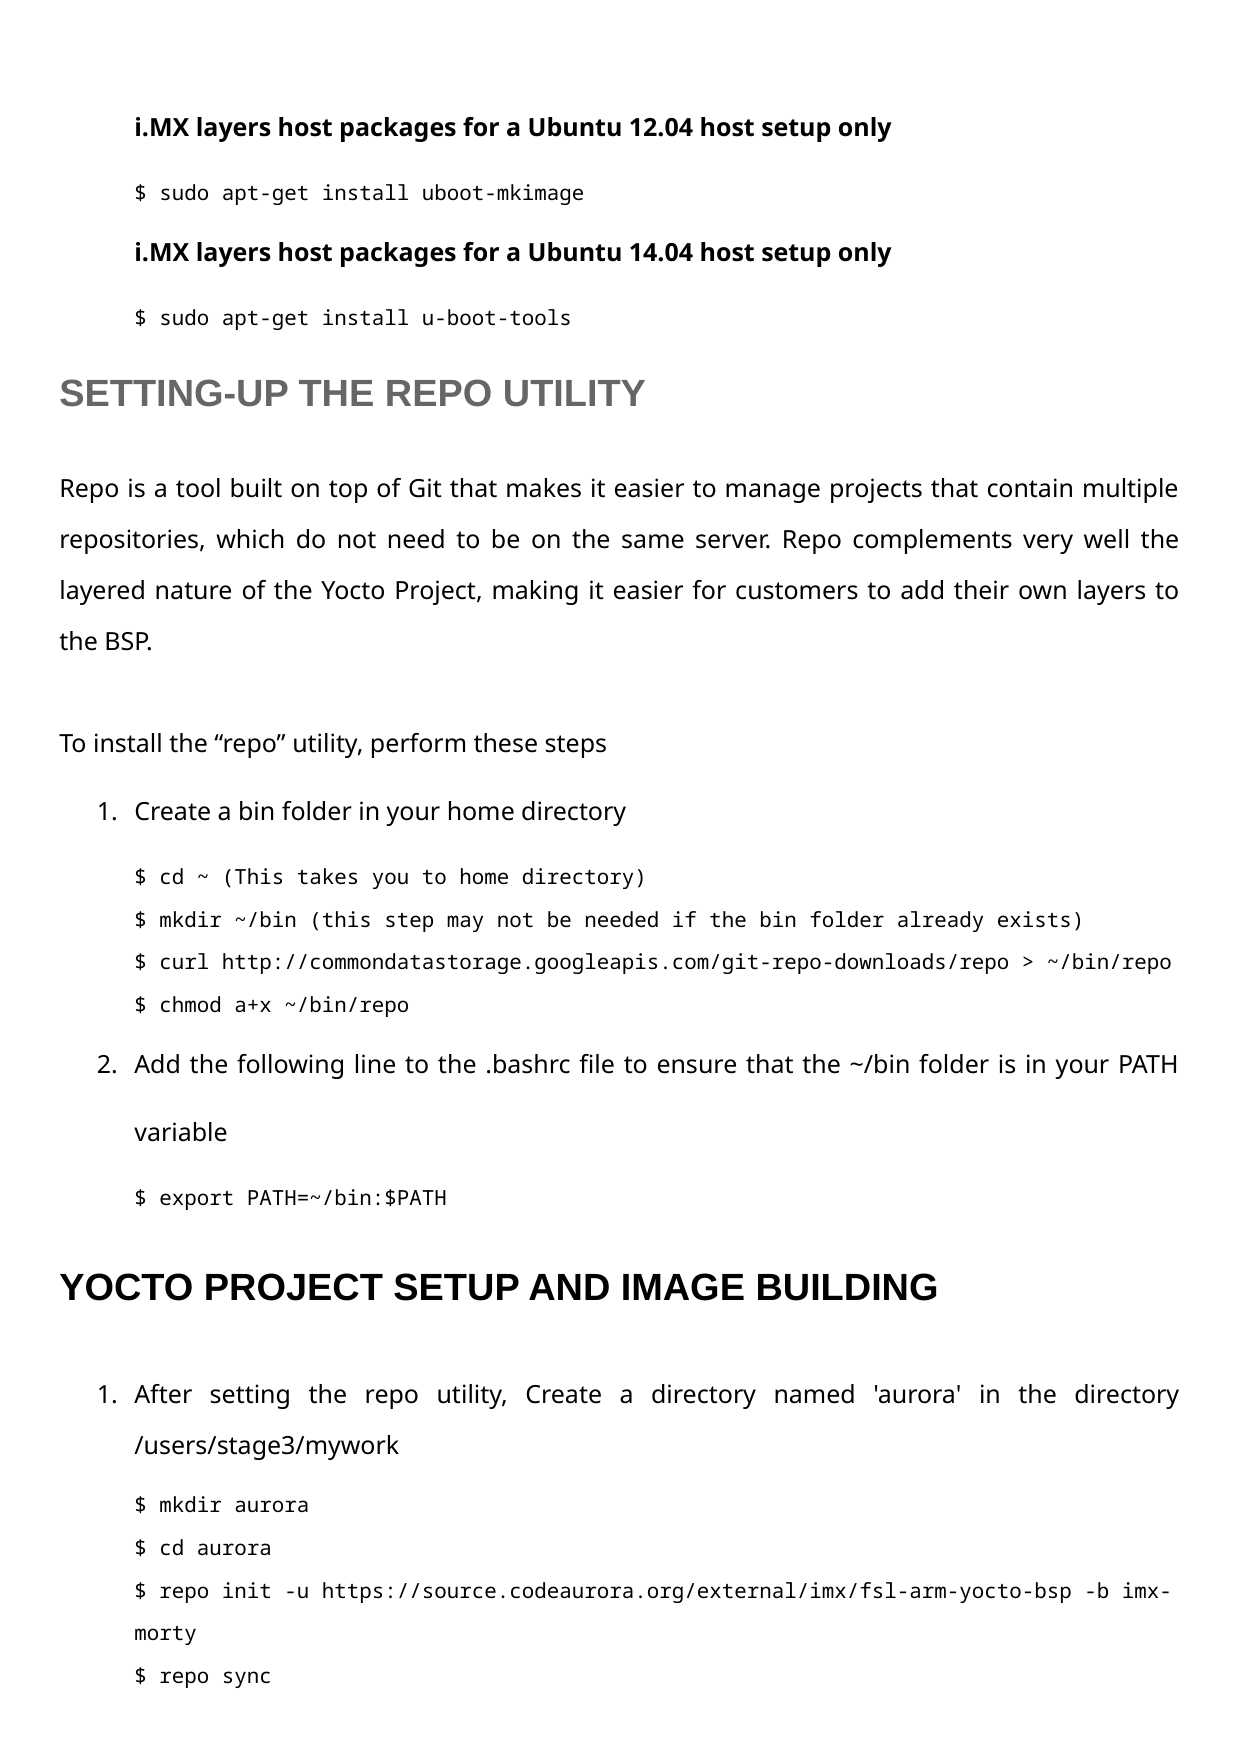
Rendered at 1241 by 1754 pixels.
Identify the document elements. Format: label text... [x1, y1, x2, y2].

list $ repo init -u https://source.codeaurora.org/external/imx/fsl-arm-yocto-bsp -b imx-morty [97, 1576, 1181, 1647]
text To install the “repo” utility, perform these steps [59, 726, 1181, 760]
list $ sudo apt-get install uboot-mkimage [97, 178, 1181, 207]
list After setting the repo utility, Create a directory named 'aurora' in the directory /users/stage3/mywork [97, 1377, 1181, 1462]
list i.MX layers host packages for a Ubuntu 12.04 host setup only [97, 110, 1181, 144]
list $ chmod a+x ~/bin/repo [97, 990, 1181, 1018]
text Repo is a tool built on top of Git that makes it easier to manage projects that contain multiple repositories, which do not need to be on the same server. Repo complements very well the layered nature of the Yocto Project, making it easier for customers to add their own layers to the BSP. [59, 471, 1181, 658]
subtitle YOCTO PROJECT SETUP AND IMAGE BUILDING [59, 1265, 1181, 1308]
subtitle SETTING-UP THE REPO UTILITY [59, 371, 1181, 414]
list $ cd ~ (This takes you to home directory) [97, 862, 1181, 891]
list $ mkdir ~/bin (this step may not be needed if the bin folder already exists) [97, 905, 1181, 933]
list $ sudo apt-get install u-boot-tools [97, 303, 1181, 332]
list Create a bin folder in your home directory [97, 794, 1181, 828]
list $ mkdir aurora [97, 1491, 1181, 1519]
list $ cd aurora [97, 1533, 1181, 1562]
list $ repo sync [97, 1661, 1181, 1689]
list Add the following line to the .bashrc file to ensure that the ~/bin folder is in your PATH variable [97, 1047, 1181, 1149]
list i.MX layers host packages for a Ubuntu 14.04 host setup only [97, 235, 1181, 269]
list $ export PATH=~/bin:$PATH [97, 1183, 1181, 1211]
list $ curl http://commondatastorage.googleapis.com/git-repo-downloads/repo > ~/bin/repo [97, 947, 1181, 976]
